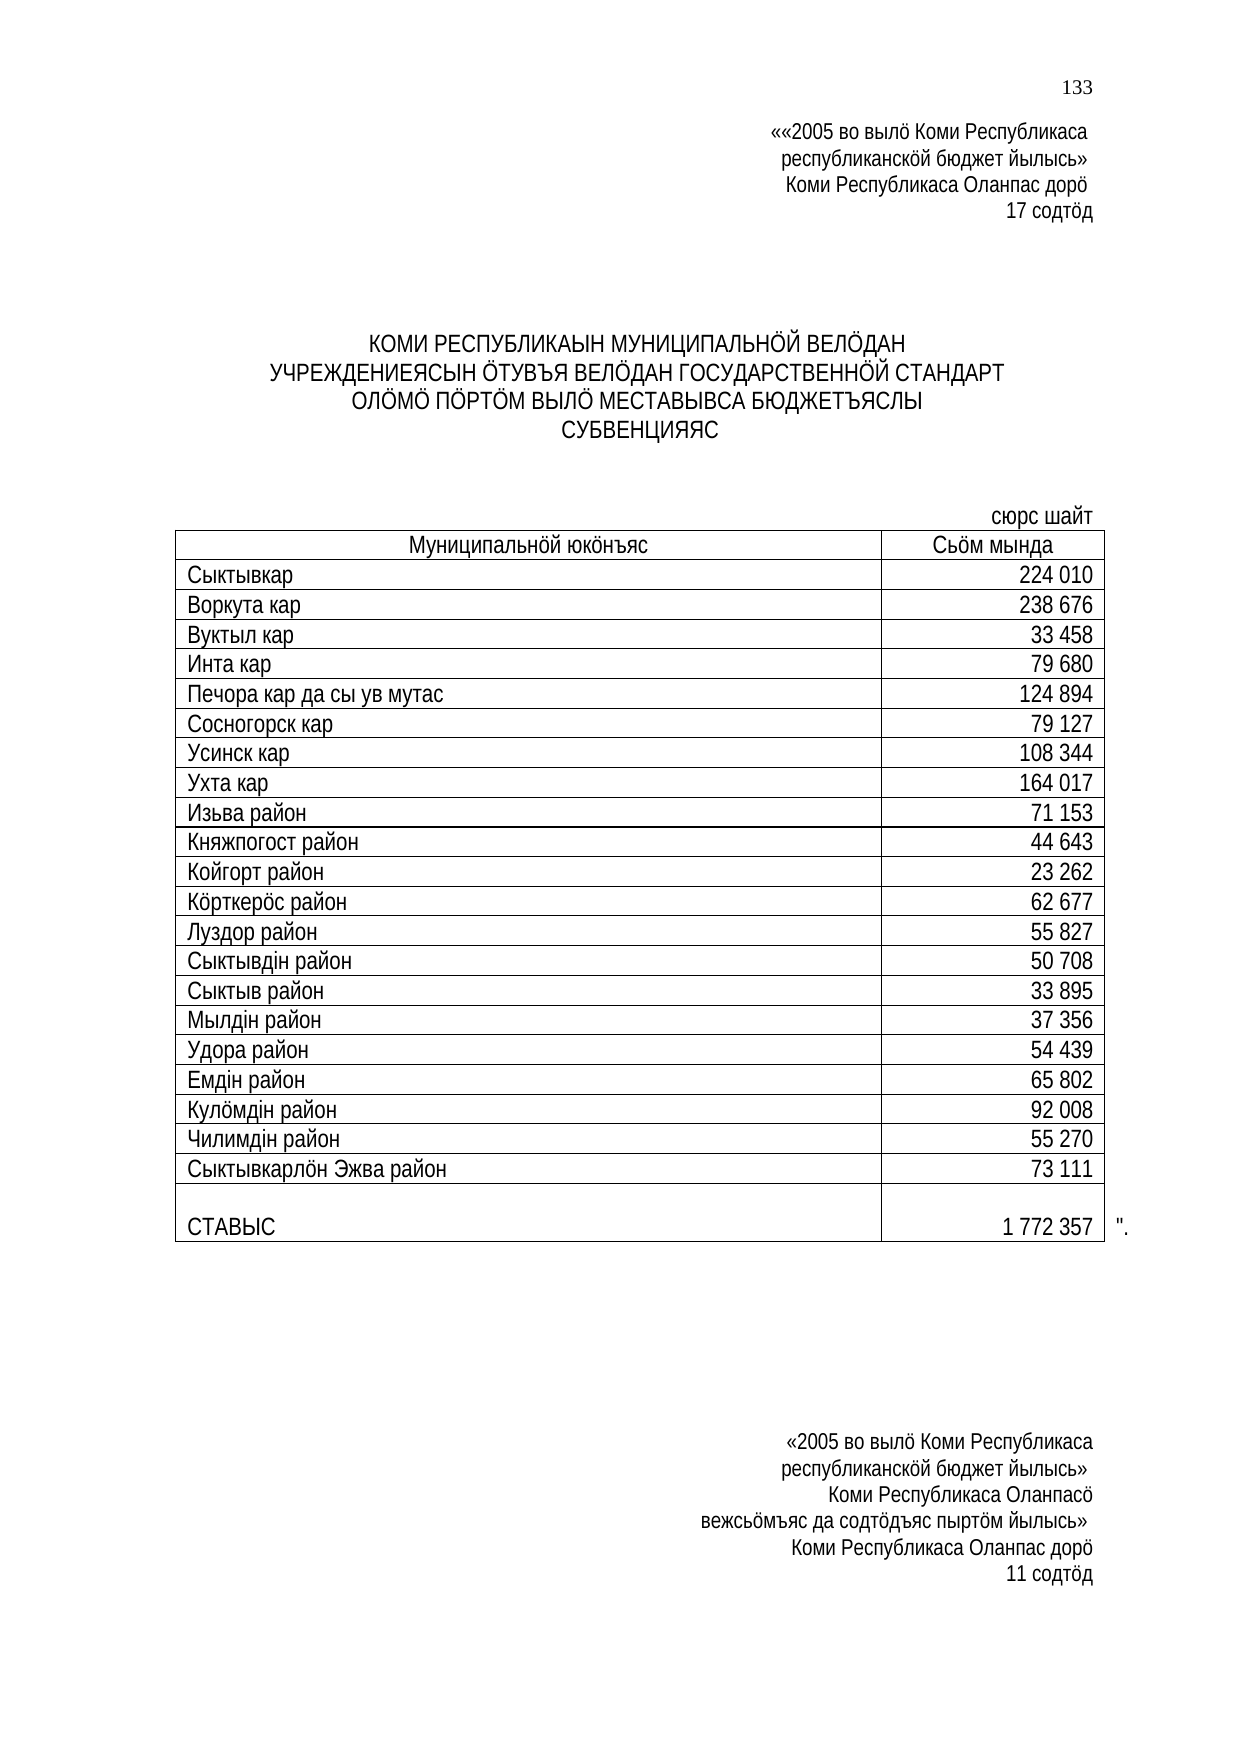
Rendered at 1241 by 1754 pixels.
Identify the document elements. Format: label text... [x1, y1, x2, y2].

table_cell СТАВЫС [176, 1184, 881, 1241]
text республиканскöй бюджет йылысь» [187, 1454, 1093, 1481]
table_cell 224 010 [882, 560, 1104, 589]
table_header Сьöм мында [882, 531, 1104, 559]
table_cell 124 894 [882, 679, 1104, 708]
table_cell [1105, 1034, 1148, 1064]
table_cell Удора район [176, 1035, 881, 1064]
table_cell [1105, 1123, 1148, 1153]
table_header [1105, 530, 1148, 559]
table_cell Инта кар [176, 649, 881, 678]
text вежсьöмъяс да содтöдъяс пыртöм йылысь» [187, 1507, 1093, 1534]
table_cell 73 111 [882, 1154, 1104, 1183]
table_cell Сосногорск кар [176, 709, 881, 737]
table_cell [1105, 737, 1148, 767]
table_cell 71 153 [882, 798, 1104, 826]
table_cell [1105, 826, 1148, 856]
table_cell Печора кар да сы ув мутас [176, 679, 881, 708]
table_cell ". [1105, 1183, 1148, 1241]
text «2005 во вылö Коми Республикаса [187, 1428, 1093, 1454]
table_cell 79 680 [882, 649, 1104, 678]
table_cell 37 356 [882, 1006, 1104, 1034]
table_cell [1105, 945, 1148, 975]
table_cell Изьва район [176, 798, 881, 826]
table_cell Мылдiн район [176, 1006, 881, 1034]
table_cell [1105, 767, 1148, 797]
text сюрс шайт [187, 501, 1093, 529]
text Коми Республикаса Оланпас дорö [187, 171, 1093, 197]
table_cell [1105, 678, 1148, 708]
table_cell Чилимдiн район [176, 1124, 881, 1153]
table_cell 164 017 [882, 768, 1104, 797]
text ««2005 во вылö Коми Республикаса [187, 118, 1093, 144]
table_cell Луздор район [176, 916, 881, 945]
table_cell 65 802 [882, 1065, 1104, 1093]
table_cell 238 676 [882, 590, 1104, 618]
table_cell Усинск кар [176, 738, 881, 767]
text республиканскöй бюджет йылысь» [187, 144, 1093, 171]
table_cell Кулöмдiн район [176, 1095, 881, 1123]
table_cell [1105, 797, 1148, 826]
table_cell Сыктывкарлöн Эжва район [176, 1154, 881, 1183]
table_cell Вуктыл кар [176, 620, 881, 648]
text СУБВЕНЦИЯЯС [187, 415, 1093, 443]
table_cell Княжпогост район [176, 828, 881, 856]
table_cell 33 895 [882, 976, 1104, 1004]
text ОЛÖМÖ ПÖРТÖМ ВЫЛÖ МЕСТАВЫВСА БЮДЖЕТЪЯСЛЫ [187, 386, 1093, 415]
table_cell 79 127 [882, 709, 1104, 737]
table_cell 23 262 [882, 857, 1104, 886]
table_cell 54 439 [882, 1035, 1104, 1064]
table_cell [1105, 1153, 1148, 1183]
text 17 содтöд [187, 197, 1093, 223]
table_cell Сыктывдiн район [176, 946, 881, 975]
table_cell [1105, 1094, 1148, 1123]
table_cell 44 643 [882, 828, 1104, 856]
table_cell [1105, 708, 1148, 737]
table_cell [1105, 1005, 1148, 1034]
table_header Муниципальнöй юкöнъяс [176, 531, 881, 559]
table_cell Кöрткерöс район [176, 887, 881, 915]
table_cell [1105, 559, 1148, 589]
table_cell Воркута кар [176, 590, 881, 618]
table_cell [1105, 619, 1148, 648]
table_cell 55 270 [882, 1124, 1104, 1153]
table_cell 33 458 [882, 620, 1104, 648]
text УЧРЕЖДЕНИЕЯСЫН ÖТУВЪЯ ВЕЛÖДАН ГОСУДАРСТВЕННÖЙ СТАНДАРТ [187, 358, 1093, 386]
table_cell 1 772 357 [882, 1184, 1104, 1241]
table_cell Емдiн район [176, 1065, 881, 1093]
table_cell [1105, 975, 1148, 1004]
table_cell [1105, 886, 1148, 915]
table_cell [1105, 915, 1148, 945]
table_cell Сыктывкар [176, 560, 881, 589]
table_cell 62 677 [882, 887, 1104, 915]
text 11 содтöд [187, 1560, 1093, 1586]
table_cell Койгорт район [176, 857, 881, 886]
text Коми Республикаса Оланпас дорö [187, 1534, 1093, 1560]
table_cell 92 008 [882, 1095, 1104, 1123]
table_cell 108 344 [882, 738, 1104, 767]
text КОМИ РЕСПУБЛИКАЫН МУНИЦИПАЛЬНÖЙ ВЕЛÖДАН [187, 329, 1093, 358]
table_cell [1105, 856, 1148, 886]
table_cell 50 708 [882, 946, 1104, 975]
table_cell [1105, 589, 1148, 618]
table_cell [1105, 648, 1148, 678]
table_cell 55 827 [882, 916, 1104, 945]
table_cell [1105, 1064, 1148, 1093]
text Коми Республикаса Оланпасö [187, 1481, 1093, 1507]
table_cell Сыктыв район [176, 976, 881, 1004]
table_cell Ухта кар [176, 768, 881, 797]
